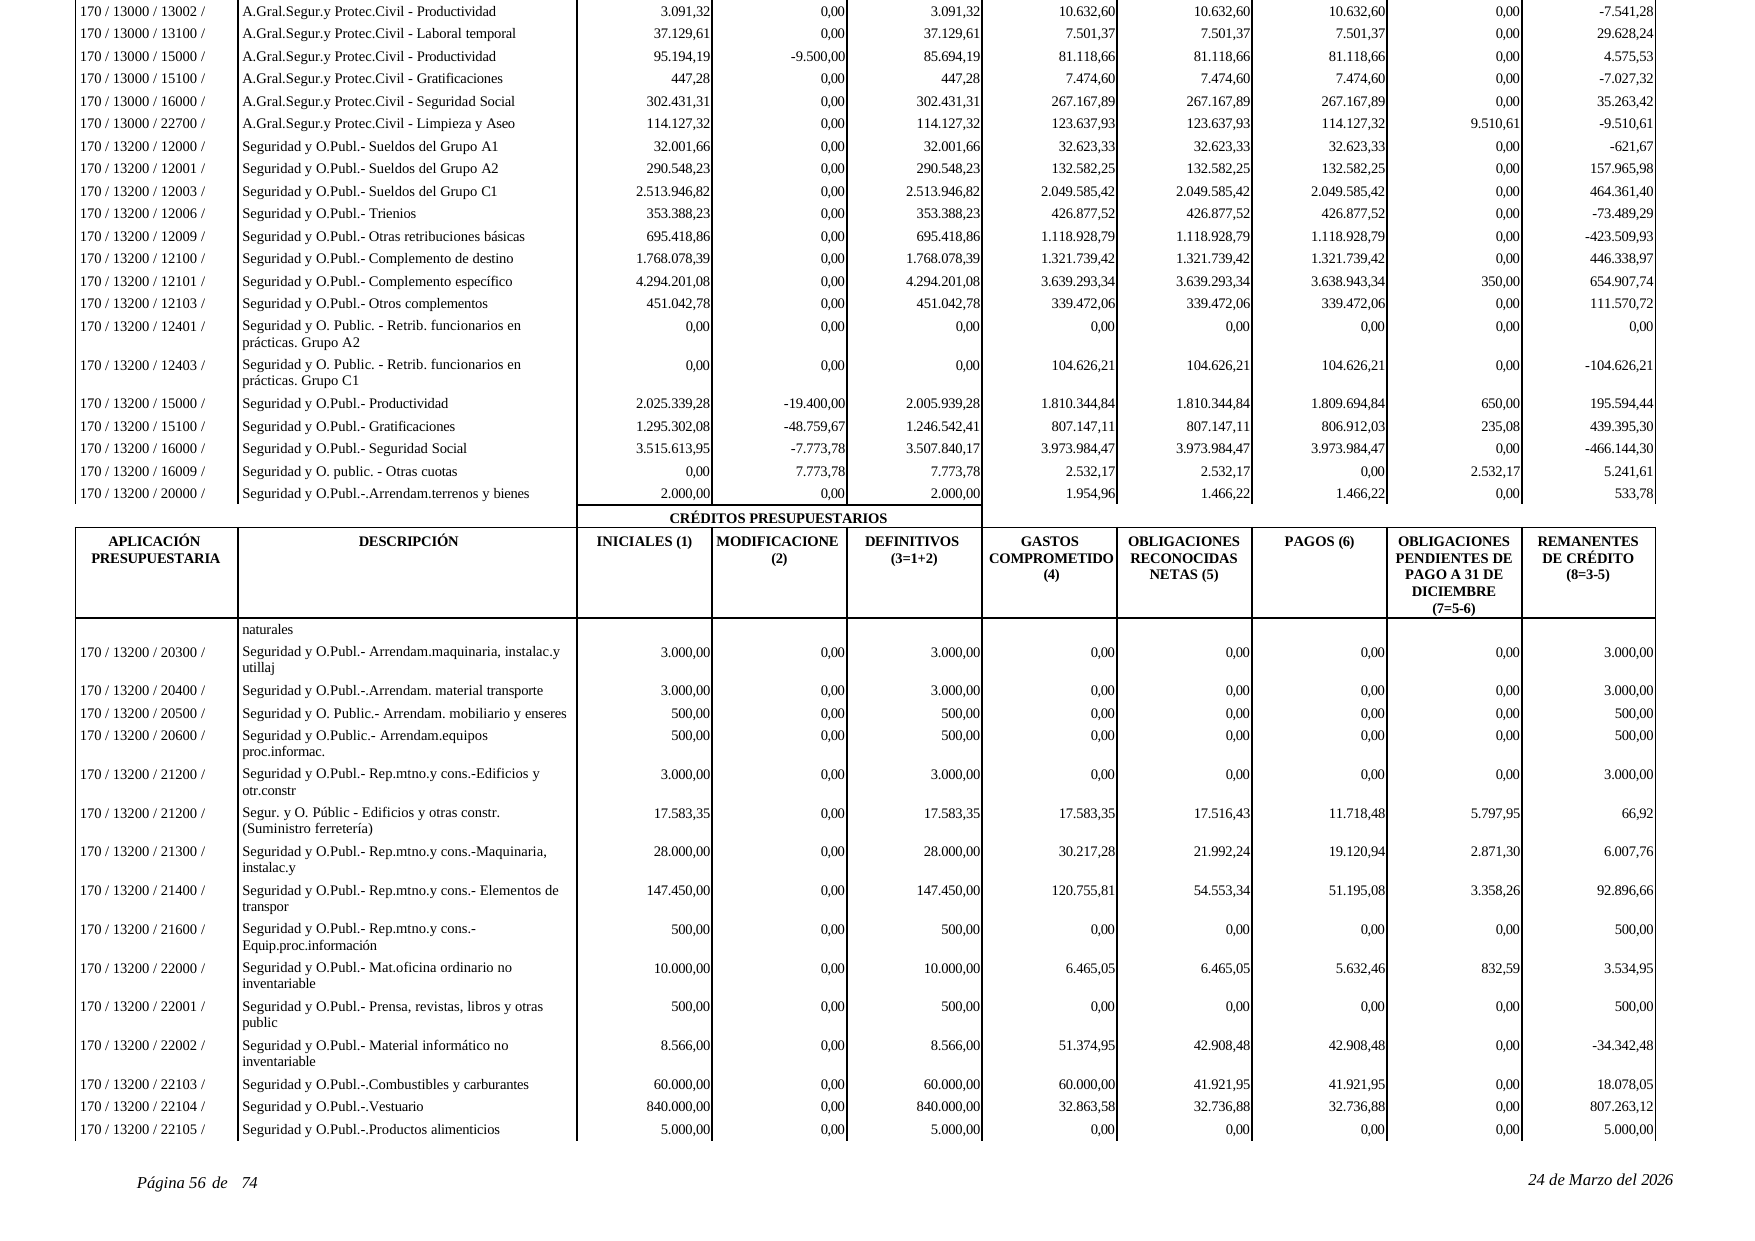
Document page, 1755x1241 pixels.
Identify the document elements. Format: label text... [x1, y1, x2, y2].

table_cell 0,00 [713, 725, 846, 763]
table_cell 0,00 [713, 880, 846, 918]
table_cell Seguridad y O.Publ.-.Arrendam.terrenos y bienes [239, 483, 576, 504]
table_cell 2.049.585,42 [1118, 180, 1251, 202]
table_cell Seguridad y O.Publ.- Sueldos del Grupo C1 [239, 180, 576, 202]
table_cell 170 / 13000 / 13002 / [76, 0, 237, 22]
table_cell 1.118.928,79 [1118, 225, 1251, 247]
table_cell 0,00 [1388, 158, 1521, 180]
table_cell 10.000,00 [848, 957, 981, 996]
table_cell 7.501,37 [1253, 23, 1386, 45]
table_cell 170 / 13200 / 21400 / [76, 880, 237, 918]
table_cell Seguridad y O. Public. - Retrib. funcionarios en prácticas. Grupo C1 [239, 354, 576, 392]
table_cell 0,00 [1388, 225, 1521, 247]
table_cell 447,28 [848, 68, 981, 90]
table_cell 170 / 13200 / 12006 / [76, 203, 237, 225]
table_cell 0,00 [1388, 702, 1521, 724]
table_cell -9.510,61 [1523, 113, 1655, 135]
table_cell 0,00 [1388, 640, 1521, 679]
table_cell 500,00 [1523, 918, 1655, 957]
table_cell 0,00 [1118, 918, 1251, 957]
table_cell 5.241,61 [1523, 460, 1655, 482]
table_cell 1.118.928,79 [983, 225, 1116, 247]
table_cell 0,00 [713, 918, 846, 957]
table_cell -19.400,00 [713, 393, 846, 415]
table_cell 0,00 [713, 225, 846, 247]
table_cell 17.583,35 [983, 802, 1116, 841]
table_cell [578, 619, 711, 640]
table_cell 114.127,32 [1253, 113, 1386, 135]
table_cell 3.973.984,47 [1118, 438, 1251, 460]
table_cell 500,00 [848, 725, 981, 763]
table_cell 81.118,66 [1253, 45, 1386, 67]
table_cell 42.908,48 [1253, 1035, 1386, 1073]
table_cell 170 / 13200 / 20500 / [76, 702, 237, 724]
table_cell 114.127,32 [578, 113, 711, 135]
table_cell 0,00 [1253, 1118, 1386, 1141]
table_cell Seguridad y O.Publ.- Productividad [239, 393, 576, 415]
table_cell 170 / 13200 / 16000 / [76, 438, 237, 460]
table_cell 1.321.739,42 [983, 248, 1116, 270]
table_cell 9.510,61 [1388, 113, 1521, 135]
table_cell 114.127,32 [848, 113, 981, 135]
table_cell 195.594,44 [1523, 393, 1655, 415]
table_cell 6.465,05 [983, 957, 1116, 996]
table_cell 0,00 [713, 270, 846, 292]
table_cell 170 / 13000 / 22700 / [76, 113, 237, 135]
table_cell 2.532,17 [1388, 460, 1521, 482]
table_cell Seguridad y O.Publ.- Rep.mtno.y cons.- Elementos de transpor [239, 880, 576, 918]
table_cell 0,00 [1388, 763, 1521, 802]
table_cell 7.773,78 [713, 460, 846, 482]
table_cell -7.541,28 [1523, 0, 1655, 22]
table_cell 170 / 13200 / 12401 / [76, 315, 237, 354]
table_cell 500,00 [848, 996, 981, 1034]
table_cell 0,00 [983, 918, 1116, 957]
table_cell PAGOS (6) [1253, 528, 1386, 617]
table_header CRÉDITOS PRESUPUESTARIOS [578, 506, 981, 527]
table_cell 0,00 [713, 763, 846, 802]
table_cell 3.000,00 [578, 640, 711, 679]
table_header [75, 504, 576, 527]
table_cell 66,92 [1523, 802, 1655, 841]
table_cell 17.516,43 [1118, 802, 1251, 841]
table_cell 0,00 [713, 248, 846, 270]
table_cell OBLIGACIONES PENDIENTES DE PAGO A 31 DE DICIEMBRE (7=5-6) [1388, 528, 1521, 617]
table_cell 170 / 13200 / 15000 / [76, 393, 237, 415]
table_cell 30.217,28 [983, 841, 1116, 879]
table_cell [848, 619, 981, 640]
table_cell 0,00 [1388, 248, 1521, 270]
table_cell 807.147,11 [983, 415, 1116, 437]
table_cell Seguridad y O.Publ.- Arrendam.maquinaria, instalac.y utillaj [239, 640, 576, 679]
table_cell Seguridad y O.Publ.- Prensa, revistas, libros y otras public [239, 996, 576, 1034]
table_cell 3.639.293,34 [983, 270, 1116, 292]
table_cell 353.388,23 [578, 203, 711, 225]
table_cell 302.431,31 [578, 90, 711, 112]
table_cell 170 / 13200 / 16009 / [76, 460, 237, 482]
table_cell 0,00 [1388, 1035, 1521, 1073]
table_cell 0,00 [1118, 725, 1251, 763]
table_cell 7.501,37 [1118, 23, 1251, 45]
table_cell 0,00 [1253, 702, 1386, 724]
table_cell 1.321.739,42 [1118, 248, 1251, 270]
table_cell 51.374,95 [983, 1035, 1116, 1073]
table_cell [1118, 619, 1251, 640]
table_cell 0,00 [1388, 1118, 1521, 1141]
table_cell Seguridad y O.Publ.- Rep.mtno.y cons.-Equip.proc.información [239, 918, 576, 957]
table_cell 0,00 [713, 158, 846, 180]
table_cell 3.000,00 [848, 680, 981, 702]
table_cell 5.632,46 [1253, 957, 1386, 996]
table_cell Seguridad y O. Public.- Arrendam. mobiliario y enseres [239, 702, 576, 724]
table_cell 0,00 [1388, 1073, 1521, 1096]
table_cell 832,59 [1388, 957, 1521, 996]
table_cell 0,00 [1253, 315, 1386, 354]
table_cell 0,00 [1523, 315, 1655, 354]
table_cell DEFINITIVOS (3=1+2) [848, 528, 981, 617]
table_cell [76, 619, 237, 640]
table_cell 500,00 [1523, 996, 1655, 1034]
table_cell 3.000,00 [578, 680, 711, 702]
table_cell 807.263,12 [1523, 1096, 1655, 1118]
table_cell -423.509,93 [1523, 225, 1655, 247]
table_cell 35.263,42 [1523, 90, 1655, 112]
table_cell 0,00 [713, 23, 846, 45]
table_cell 5.000,00 [1523, 1118, 1655, 1141]
table_cell 235,08 [1388, 415, 1521, 437]
table_cell 60.000,00 [578, 1073, 711, 1096]
table_cell 0,00 [713, 483, 846, 504]
table_cell 8.566,00 [848, 1035, 981, 1073]
table_cell 32.623,33 [1253, 135, 1386, 157]
table_cell 1.768.078,39 [578, 248, 711, 270]
table_cell 439.395,30 [1523, 415, 1655, 437]
table_cell Seguridad y O.Publ.-.Productos alimenticios [239, 1118, 576, 1141]
table_cell [983, 619, 1116, 640]
table_cell 0,00 [1253, 996, 1386, 1034]
table_cell 500,00 [578, 996, 711, 1034]
table_cell 11.718,48 [1253, 802, 1386, 841]
table_cell 32.001,66 [578, 135, 711, 157]
table_cell 54.553,34 [1118, 880, 1251, 918]
table_cell 695.418,86 [578, 225, 711, 247]
table_cell 3.000,00 [848, 640, 981, 679]
table_cell 0,00 [1388, 996, 1521, 1034]
table_cell 447,28 [578, 68, 711, 90]
table_cell OBLIGACIONES RECONOCIDAS NETAS (5) [1118, 528, 1251, 617]
table_cell 123.637,93 [983, 113, 1116, 135]
table_cell REMANENTES DE CRÉDITO (8=3-5) [1523, 528, 1655, 617]
table_cell 170 / 13200 / 12003 / [76, 180, 237, 202]
table_cell 2.532,17 [983, 460, 1116, 482]
table_cell [1253, 619, 1386, 640]
table_cell A.Gral.Segur.y Protec.Civil - Seguridad Social [239, 90, 576, 112]
table_cell 500,00 [578, 702, 711, 724]
table_cell 0,00 [1253, 640, 1386, 679]
table_cell 6.007,76 [1523, 841, 1655, 879]
table_cell 1.118.928,79 [1253, 225, 1386, 247]
table_cell 0,00 [1388, 680, 1521, 702]
table_cell 0,00 [713, 315, 846, 354]
table_cell 51.195,08 [1253, 880, 1386, 918]
table_cell 267.167,89 [983, 90, 1116, 112]
table_cell 3.534,95 [1523, 957, 1655, 996]
table_cell Seguridad y O.Publ.- Rep.mtno.y cons.-Edificios y otr.constr [239, 763, 576, 802]
table_cell 0,00 [1253, 763, 1386, 802]
table_cell 3.000,00 [578, 763, 711, 802]
table_cell 29.628,24 [1523, 23, 1655, 45]
table_cell 267.167,89 [1118, 90, 1251, 112]
table_cell 426.877,52 [1253, 203, 1386, 225]
table_cell Seguridad y O.Publ.- Otras retribuciones básicas [239, 225, 576, 247]
table_cell 500,00 [848, 918, 981, 957]
table_cell 170 / 13200 / 22002 / [76, 1035, 237, 1073]
table_cell 267.167,89 [1253, 90, 1386, 112]
table_cell -466.144,30 [1523, 438, 1655, 460]
table_cell 2.005.939,28 [848, 393, 981, 415]
table_cell 81.118,66 [983, 45, 1116, 67]
table_cell 0,00 [713, 680, 846, 702]
table_cell [713, 619, 846, 640]
table_cell 170 / 13200 / 12403 / [76, 354, 237, 392]
table_cell 147.450,00 [578, 880, 711, 918]
table_cell 2.532,17 [1118, 460, 1251, 482]
table_cell 3.091,32 [578, 0, 711, 22]
table_cell 0,00 [713, 90, 846, 112]
table_cell 0,00 [1388, 203, 1521, 225]
table_cell Seguridad y O.Publ.- Mat.oficina ordinario no inventariable [239, 957, 576, 996]
table_cell 170 / 13200 / 20600 / [76, 725, 237, 763]
table_cell 840.000,00 [578, 1096, 711, 1118]
table_cell Segur. y O. Públic - Edificios y otras constr. (Suministro ferretería) [239, 802, 576, 841]
table_cell INICIALES (1) [578, 528, 711, 617]
table_cell 170 / 13200 / 12103 / [76, 293, 237, 315]
table_cell 0,00 [1388, 438, 1521, 460]
table_cell 0,00 [1253, 918, 1386, 957]
table_cell 0,00 [713, 135, 846, 157]
table_cell 170 / 13000 / 13100 / [76, 23, 237, 45]
table_cell 3.000,00 [1523, 640, 1655, 679]
table_cell 111.570,72 [1523, 293, 1655, 315]
table_cell 28.000,00 [848, 841, 981, 879]
table_cell 3.973.984,47 [1253, 438, 1386, 460]
table_cell 170 / 13200 / 20000 / [76, 483, 237, 504]
table_cell 0,00 [713, 1035, 846, 1073]
table_cell 500,00 [578, 725, 711, 763]
table_cell 41.921,95 [1253, 1073, 1386, 1096]
table_cell 1.768.078,39 [848, 248, 981, 270]
table_cell 170 / 13200 / 22103 / [76, 1073, 237, 1096]
table_cell 3.973.984,47 [983, 438, 1116, 460]
table_cell Seguridad y O.Publ.- Sueldos del Grupo A2 [239, 158, 576, 180]
table_cell A.Gral.Segur.y Protec.Civil - Laboral temporal [239, 23, 576, 45]
table_cell 0,00 [1388, 180, 1521, 202]
table_cell 3.515.613,95 [578, 438, 711, 460]
table_cell 132.582,25 [1253, 158, 1386, 180]
table_cell 1.954,96 [983, 483, 1116, 504]
table_cell 0,00 [713, 702, 846, 724]
table_cell 0,00 [1118, 680, 1251, 702]
table_cell Seguridad y O. public. - Otras cuotas [239, 460, 576, 482]
table_cell 123.637,93 [1118, 113, 1251, 135]
table_cell -48.759,67 [713, 415, 846, 437]
table_cell A.Gral.Segur.y Protec.Civil - Limpieza y Aseo [239, 113, 576, 135]
table_cell -7.027,32 [1523, 68, 1655, 90]
table_cell 3.639.293,34 [1118, 270, 1251, 292]
table_cell 426.877,52 [983, 203, 1116, 225]
table_cell 0,00 [1118, 315, 1251, 354]
table_cell 170 / 13200 / 21300 / [76, 841, 237, 879]
table_cell 170 / 13200 / 22105 / [76, 1118, 237, 1141]
table_cell 451.042,78 [848, 293, 981, 315]
table_cell 5.000,00 [848, 1118, 981, 1141]
table_cell 0,00 [713, 113, 846, 135]
table_cell 170 / 13200 / 12001 / [76, 158, 237, 180]
table_cell 3.507.840,17 [848, 438, 981, 460]
table_cell 0,00 [1388, 354, 1521, 392]
table_cell 806.912,03 [1253, 415, 1386, 437]
table_cell 170 / 13200 / 20400 / [76, 680, 237, 702]
table_cell 0,00 [1388, 918, 1521, 957]
table_cell Seguridad y O.Publ.- Gratificaciones [239, 415, 576, 437]
table_cell 0,00 [1118, 702, 1251, 724]
table_cell 1.246.542,41 [848, 415, 981, 437]
table_cell Seguridad y O.Publ.- Complemento de destino [239, 248, 576, 270]
table_cell 650,00 [1388, 393, 1521, 415]
table_cell 0,00 [713, 293, 846, 315]
table_cell 170 / 13200 / 12100 / [76, 248, 237, 270]
table_cell 104.626,21 [1118, 354, 1251, 392]
table_cell 290.548,23 [578, 158, 711, 180]
table_cell 10.632,60 [1253, 0, 1386, 22]
table_cell 32.736,88 [1253, 1096, 1386, 1118]
table_cell 170 / 13200 / 15100 / [76, 415, 237, 437]
table_cell 1.466,22 [1118, 483, 1251, 504]
table_cell 4.294.201,08 [848, 270, 981, 292]
table_cell 1.810.344,84 [983, 393, 1116, 415]
table_cell Seguridad y O.Publ.- Seguridad Social [239, 438, 576, 460]
table_cell 28.000,00 [578, 841, 711, 879]
table_cell 60.000,00 [983, 1073, 1116, 1096]
table_cell 500,00 [848, 702, 981, 724]
table_cell 170 / 13200 / 21600 / [76, 918, 237, 957]
table_cell 1.809.694,84 [1253, 393, 1386, 415]
table_cell -34.342,48 [1523, 1035, 1655, 1073]
table_cell Seguridad y O. Public. - Retrib. funcionarios en prácticas. Grupo A2 [239, 315, 576, 354]
table_cell Seguridad y O.Publ.-.Arrendam. material transporte [239, 680, 576, 702]
table_cell 32.623,33 [1118, 135, 1251, 157]
table_cell 2.049.585,42 [1253, 180, 1386, 202]
table_cell Seguridad y O.Publ.- Sueldos del Grupo A1 [239, 135, 576, 157]
table_cell 0,00 [983, 996, 1116, 1034]
table_cell 0,00 [1388, 293, 1521, 315]
table_cell 350,00 [1388, 270, 1521, 292]
table_cell 1.810.344,84 [1118, 393, 1251, 415]
table_cell 170 / 13000 / 16000 / [76, 90, 237, 112]
table_cell 132.582,25 [1118, 158, 1251, 180]
table_cell 7.474,60 [983, 68, 1116, 90]
table_cell 2.513.946,82 [578, 180, 711, 202]
table_cell A.Gral.Segur.y Protec.Civil - Productividad [239, 0, 576, 22]
table_cell 302.431,31 [848, 90, 981, 112]
table_cell 464.361,40 [1523, 180, 1655, 202]
table_cell 170 / 13200 / 21200 / [76, 802, 237, 841]
table_cell 0,00 [1388, 725, 1521, 763]
table_cell Seguridad y O.Public.- Arrendam.equipos proc.informac. [239, 725, 576, 763]
table_cell 0,00 [1388, 315, 1521, 354]
table_cell A.Gral.Segur.y Protec.Civil - Productividad [239, 45, 576, 67]
table_cell 290.548,23 [848, 158, 981, 180]
table_cell 120.755,81 [983, 880, 1116, 918]
table_cell 695.418,86 [848, 225, 981, 247]
table_cell 0,00 [713, 957, 846, 996]
table_cell 0,00 [1118, 996, 1251, 1034]
table_cell 19.120,94 [1253, 841, 1386, 879]
table_cell 170 / 13200 / 12000 / [76, 135, 237, 157]
table_cell 2.025.339,28 [578, 393, 711, 415]
table_cell 0,00 [848, 315, 981, 354]
table_cell 104.626,21 [1253, 354, 1386, 392]
table_cell 0,00 [713, 1073, 846, 1096]
table_cell Seguridad y O.Publ.- Otros complementos [239, 293, 576, 315]
table_cell 0,00 [1388, 0, 1521, 22]
table_cell 807.147,11 [1118, 415, 1251, 437]
table_cell 32.736,88 [1118, 1096, 1251, 1118]
table_cell 5.000,00 [578, 1118, 711, 1141]
table_cell 0,00 [1118, 640, 1251, 679]
table_cell 37.129,61 [578, 23, 711, 45]
table_cell 3.000,00 [848, 763, 981, 802]
table_cell 0,00 [713, 802, 846, 841]
table_cell 10.000,00 [578, 957, 711, 996]
table_cell 0,00 [983, 763, 1116, 802]
table_cell 0,00 [1253, 725, 1386, 763]
table_cell 0,00 [713, 0, 846, 22]
table_cell 426.877,52 [1118, 203, 1251, 225]
table_cell 42.908,48 [1118, 1035, 1251, 1073]
table_cell 0,00 [578, 315, 711, 354]
table_cell 147.450,00 [848, 880, 981, 918]
table_cell -73.489,29 [1523, 203, 1655, 225]
table_cell -104.626,21 [1523, 354, 1655, 392]
table_cell 10.632,60 [1118, 0, 1251, 22]
table_cell 8.566,00 [578, 1035, 711, 1073]
table_cell 2.000,00 [578, 483, 711, 504]
table_cell 0,00 [1253, 680, 1386, 702]
table_cell 7.773,78 [848, 460, 981, 482]
table_cell 170 / 13200 / 12009 / [76, 225, 237, 247]
table_cell 10.632,60 [983, 0, 1116, 22]
table_cell 104.626,21 [983, 354, 1116, 392]
table_cell 1.321.739,42 [1253, 248, 1386, 270]
table_cell 339.472,06 [1253, 293, 1386, 315]
table_cell 3.000,00 [1523, 763, 1655, 802]
table_cell -7.773,78 [713, 438, 846, 460]
table_cell 92.896,66 [1523, 880, 1655, 918]
table_cell 170 / 13000 / 15100 / [76, 68, 237, 90]
table_cell 3.091,32 [848, 0, 981, 22]
table_cell 0,00 [1388, 1096, 1521, 1118]
table_cell A.Gral.Segur.y Protec.Civil - Gratificaciones [239, 68, 576, 90]
table_cell 2.871,30 [1388, 841, 1521, 879]
table_cell 446.338,97 [1523, 248, 1655, 270]
table_cell MODIFICACIONE (2) [713, 528, 846, 617]
table_cell 3.358,26 [1388, 880, 1521, 918]
table_cell 17.583,35 [848, 802, 981, 841]
table_cell 500,00 [578, 918, 711, 957]
table_cell 17.583,35 [578, 802, 711, 841]
table_cell 21.992,24 [1118, 841, 1251, 879]
table_cell 0,00 [713, 1118, 846, 1141]
table_cell 0,00 [713, 203, 846, 225]
table_cell 18.078,05 [1523, 1073, 1655, 1096]
table_cell 37.129,61 [848, 23, 981, 45]
table_cell 60.000,00 [848, 1073, 981, 1096]
table_cell 2.513.946,82 [848, 180, 981, 202]
table_cell 0,00 [1253, 460, 1386, 482]
table_cell 0,00 [1388, 23, 1521, 45]
table_cell 157.965,98 [1523, 158, 1655, 180]
table_cell Seguridad y O.Publ.- Complemento específico [239, 270, 576, 292]
table_cell 353.388,23 [848, 203, 981, 225]
table_cell 0,00 [578, 354, 711, 392]
table_cell 500,00 [1523, 702, 1655, 724]
table_cell 3.000,00 [1523, 680, 1655, 702]
table_cell 0,00 [1118, 1118, 1251, 1141]
table_cell 7.474,60 [1118, 68, 1251, 90]
table_cell 0,00 [1388, 135, 1521, 157]
table_cell 654.907,74 [1523, 270, 1655, 292]
table_cell 0,00 [1388, 45, 1521, 67]
table_cell 2.049.585,42 [983, 180, 1116, 202]
table_cell 0,00 [578, 460, 711, 482]
table_cell 7.501,37 [983, 23, 1116, 45]
table_cell 32.623,33 [983, 135, 1116, 157]
table_cell 0,00 [983, 1118, 1116, 1141]
table_cell 0,00 [983, 640, 1116, 679]
table_cell 0,00 [1118, 763, 1251, 802]
table_cell DESCRIPCIÓN [239, 528, 576, 617]
table_cell 0,00 [1388, 68, 1521, 90]
table_cell 170 / 13000 / 15000 / [76, 45, 237, 67]
table_cell 0,00 [983, 680, 1116, 702]
table_cell Seguridad y O.Publ.-.Combustibles y carburantes [239, 1073, 576, 1096]
table_cell 0,00 [848, 354, 981, 392]
table_cell 5.797,95 [1388, 802, 1521, 841]
table_cell 81.118,66 [1118, 45, 1251, 67]
table_cell 0,00 [713, 354, 846, 392]
table_cell 85.694,19 [848, 45, 981, 67]
table_cell 0,00 [983, 315, 1116, 354]
table_cell [1388, 619, 1521, 640]
table_cell 4.294.201,08 [578, 270, 711, 292]
table_cell 2.000,00 [848, 483, 981, 504]
table_cell 840.000,00 [848, 1096, 981, 1118]
table_cell 0,00 [983, 702, 1116, 724]
table_cell 4.575,53 [1523, 45, 1655, 67]
table_cell naturales [239, 619, 576, 640]
table_cell 7.474,60 [1253, 68, 1386, 90]
table_cell 170 / 13200 / 20300 / [76, 640, 237, 679]
table_cell 41.921,95 [1118, 1073, 1251, 1096]
table_cell GASTOS COMPROMETIDO (4) [983, 528, 1116, 617]
table_cell 0,00 [1388, 483, 1521, 504]
table_cell 1.295.302,08 [578, 415, 711, 437]
table_cell 170 / 13200 / 21200 / [76, 763, 237, 802]
table_cell 6.465,05 [1118, 957, 1251, 996]
table_cell 32.863,58 [983, 1096, 1116, 1118]
table_header [983, 504, 1655, 527]
table_cell 0,00 [713, 996, 846, 1034]
table_cell -9.500,00 [713, 45, 846, 67]
table_cell 0,00 [713, 1096, 846, 1118]
table_cell 132.582,25 [983, 158, 1116, 180]
table_cell 0,00 [983, 725, 1116, 763]
table_cell Seguridad y O.Publ.-.Vestuario [239, 1096, 576, 1118]
table_cell Seguridad y O.Publ.- Rep.mtno.y cons.-Maquinaria, instalac.y [239, 841, 576, 879]
table_cell 170 / 13200 / 22000 / [76, 957, 237, 996]
table_cell 451.042,78 [578, 293, 711, 315]
table_cell 0,00 [1388, 90, 1521, 112]
table_cell 3.638.943,34 [1253, 270, 1386, 292]
table_cell 533,78 [1523, 483, 1655, 504]
table_cell APLICACIÓN PRESUPUESTARIA [76, 528, 237, 617]
table_cell 0,00 [713, 180, 846, 202]
table_cell 1.466,22 [1253, 483, 1386, 504]
table_cell [1523, 619, 1655, 640]
table_cell 170 / 13200 / 22001 / [76, 996, 237, 1034]
table_cell 32.001,66 [848, 135, 981, 157]
table_cell 0,00 [713, 841, 846, 879]
table_cell 339.472,06 [983, 293, 1116, 315]
table_cell 95.194,19 [578, 45, 711, 67]
table_cell 0,00 [713, 640, 846, 679]
table_cell 500,00 [1523, 725, 1655, 763]
table_cell Seguridad y O.Publ.- Trienios [239, 203, 576, 225]
table_cell 170 / 13200 / 12101 / [76, 270, 237, 292]
table_cell 339.472,06 [1118, 293, 1251, 315]
table_cell -621,67 [1523, 135, 1655, 157]
table_cell 0,00 [713, 68, 846, 90]
table_cell 170 / 13200 / 22104 / [76, 1096, 237, 1118]
table_cell Seguridad y O.Publ.- Material informático no inventariable [239, 1035, 576, 1073]
